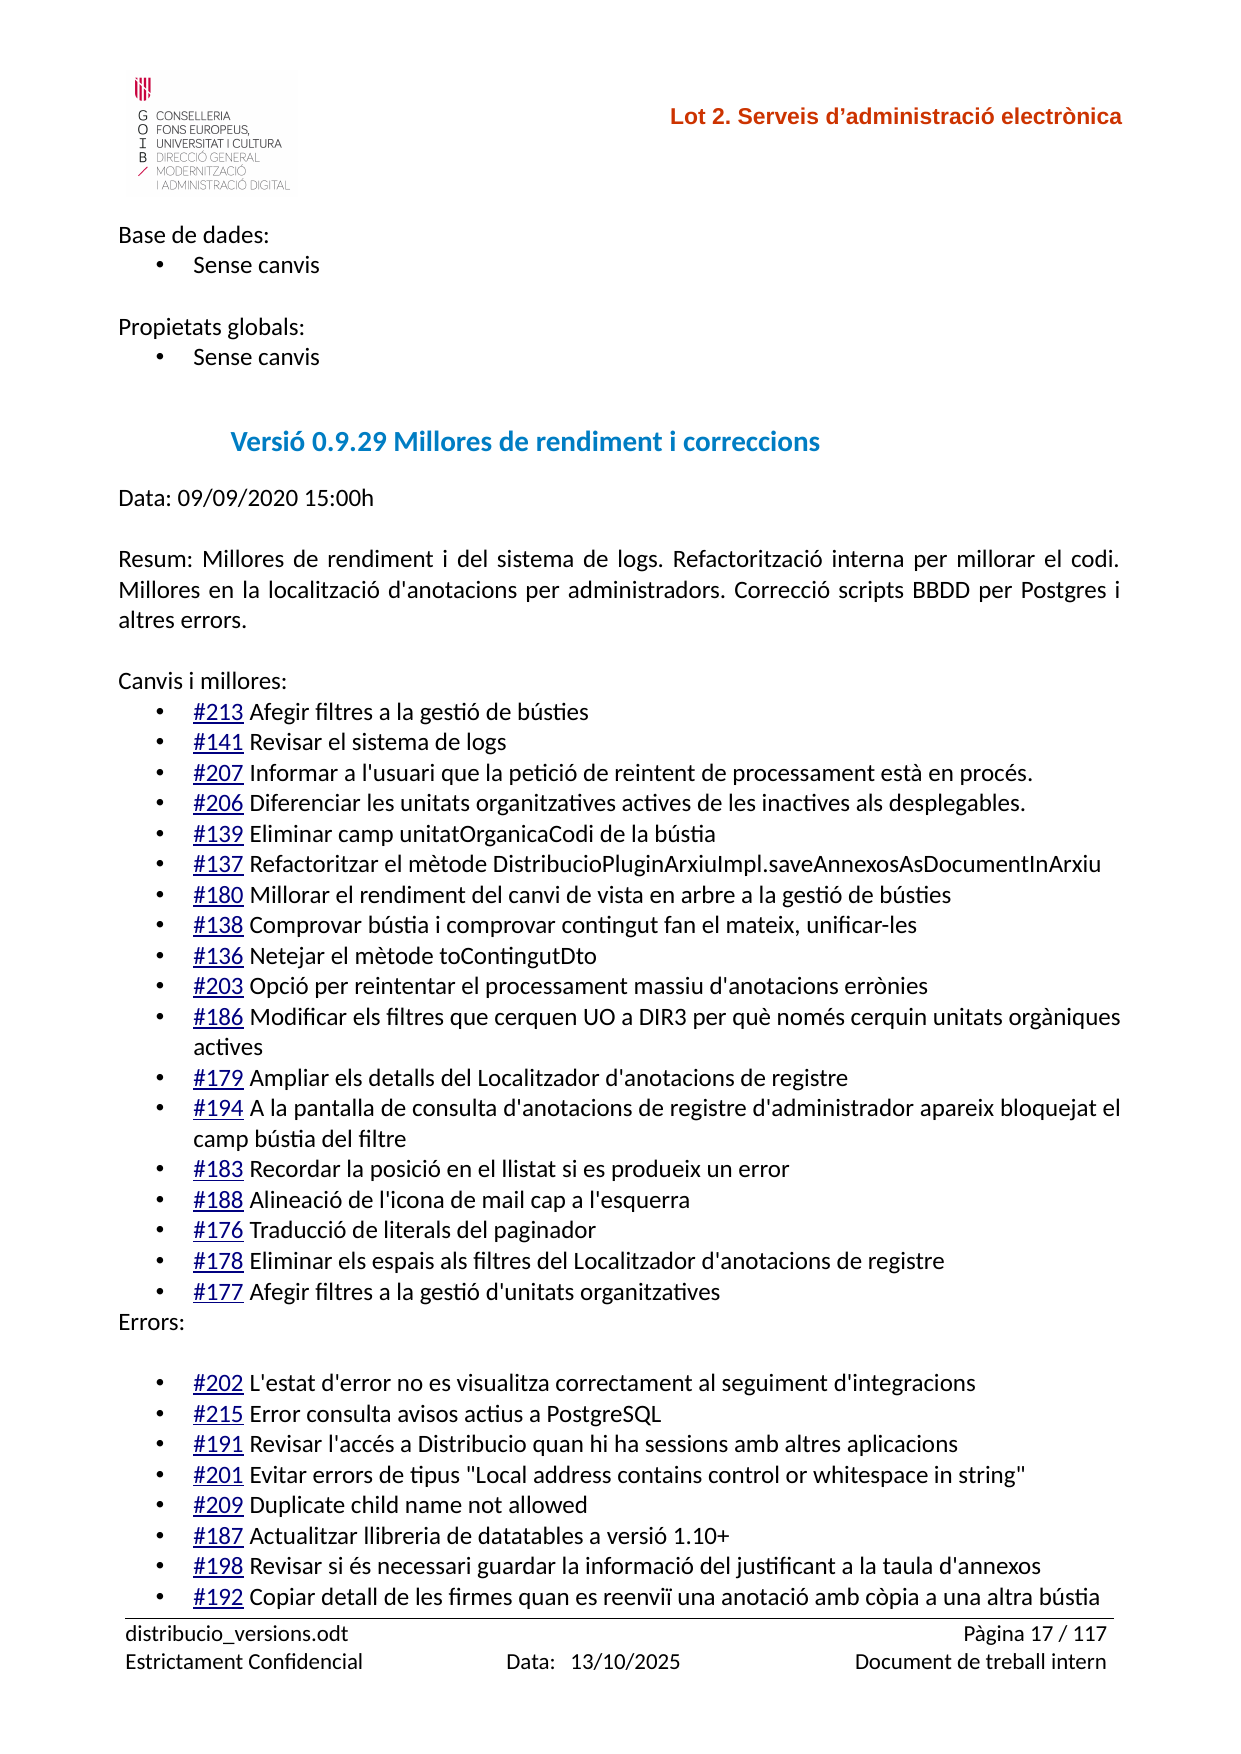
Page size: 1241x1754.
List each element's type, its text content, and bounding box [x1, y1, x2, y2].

text Errors: [118, 1306, 1122, 1337]
list #206 Diferenciar les unitats organitzatives actives de les inactives als desplegables. [156, 787, 1122, 818]
text Resum: Millores de rendiment i del sistema de logs. Refactorització interna per millorar el codi. Millores en la localització d'anotacions per administradors. Correcció scripts BBDD per Postgres i altres errors. [118, 543, 1122, 635]
list #178 Eliminar els espais als filtres del Localitzador d'anotacions de registre [156, 1245, 1122, 1276]
list #179 Ampliar els detalls del Localitzador d'anotacions de registre [156, 1062, 1122, 1093]
list #207 Informar a l'usuari que la petició de reintent de processament està en procés. [156, 757, 1122, 787]
list Sense canvis [156, 341, 1122, 372]
list #213 Afegir filtres a la gestió de bústies [156, 696, 1122, 726]
text Propietats globals: [118, 311, 1122, 341]
text Data: 09/09/2020 15:00h [118, 482, 1122, 513]
list #201 Evitar errors de tipus "Local address contains control or whitespace in string" [156, 1459, 1122, 1489]
text Base de dades: [118, 219, 1122, 250]
list #141 Revisar el sistema de logs [156, 726, 1122, 757]
list #192 Copiar detall de les firmes quan es reenviï una anotació amb còpia a una altra bústia [156, 1581, 1122, 1611]
list #138 Comprovar bústia i comprovar contingut fan el mateix, unificar-les [156, 909, 1122, 940]
list #186 Modificar els filtres que cerquen UO a DIR3 per què només cerquin unitats orgàniques actives [156, 1001, 1122, 1062]
list #176 Traducció de literals del paginador [156, 1215, 1122, 1245]
text Canvis i millores: [118, 665, 1122, 696]
list Sense canvis [156, 250, 1122, 280]
subtitle Versió 0.9.29 Millores de rendiment i correccions [153, 423, 1122, 458]
list #194 A la pantalla de consulta d'anotacions de registre d'administrador apareix bloquejat el camp bústia del filtre [156, 1093, 1122, 1154]
list #137 Refactoritzar el mètode DistribucioPluginArxiuImpl.saveAnnexosAsDocumentInArxiu [156, 848, 1122, 879]
list #215 Error consulta avisos actius a PostgreSQL [156, 1398, 1122, 1428]
list #187 Actualitzar llibreria de datatables a versió 1.10+ [156, 1520, 1122, 1550]
picture [126, 70, 299, 197]
list #180 Millorar el rendiment del canvi de vista en arbre a la gestió de bústies [156, 879, 1122, 909]
list #136 Netejar el mètode toContingutDto [156, 940, 1122, 971]
list #203 Opció per reintentar el processament massiu d'anotacions errònies [156, 971, 1122, 1001]
list #191 Revisar l'accés a Distribucio quan hi ha sessions amb altres aplicacions [156, 1428, 1122, 1459]
list #177 Afegir filtres a la gestió d'unitats organitzatives [156, 1276, 1122, 1306]
list #198 Revisar si és necessari guardar la informació del justificant a la taula d'annexos [156, 1550, 1122, 1581]
list #202 L'estat d'error no es visualitza correctament al seguiment d'integracions [156, 1367, 1122, 1398]
list #183 Recordar la posició en el llistat si es produeix un error [156, 1154, 1122, 1184]
list #188 Alineació de l'icona de mail cap a l'esquerra [156, 1184, 1122, 1215]
list #209 Duplicate child name not allowed [156, 1489, 1122, 1520]
list #139 Eliminar camp unitatOrganicaCodi de la bústia [156, 818, 1122, 848]
